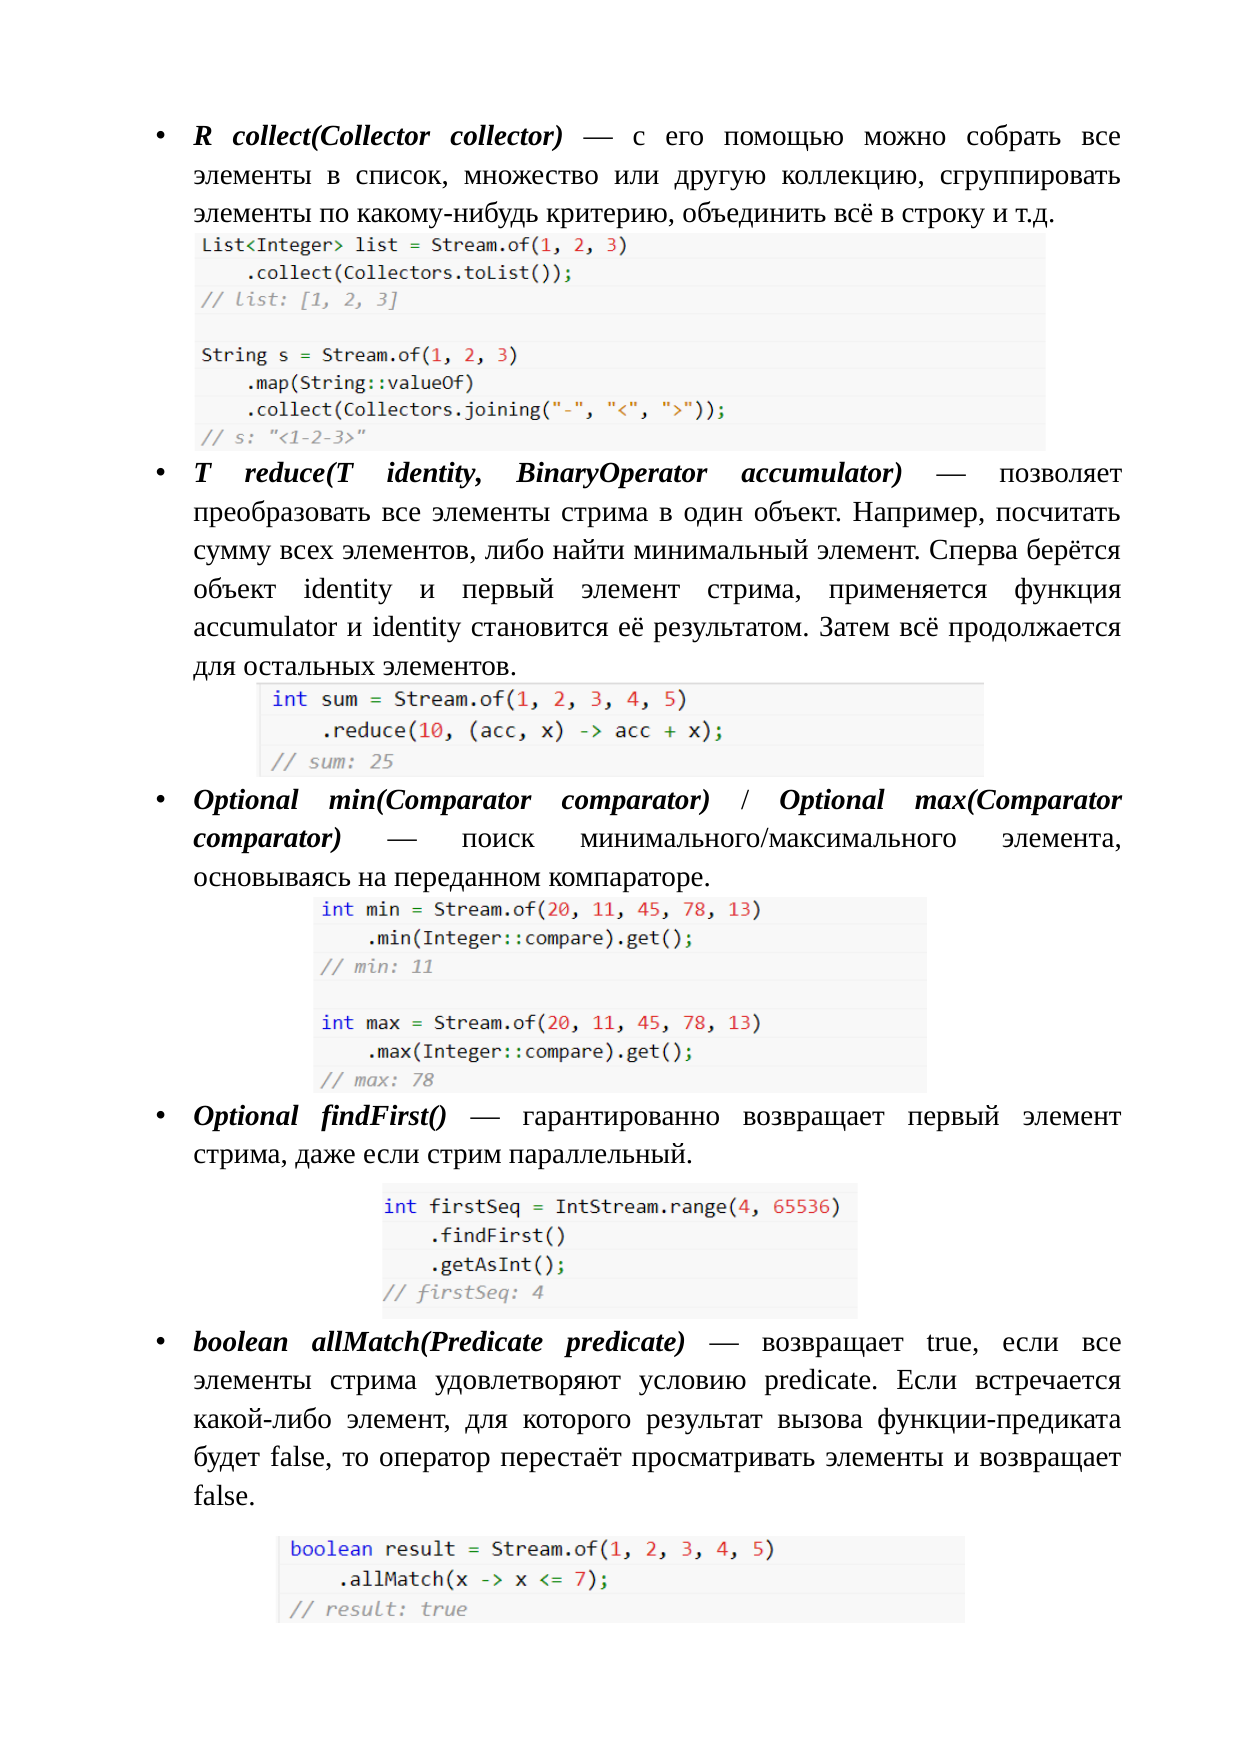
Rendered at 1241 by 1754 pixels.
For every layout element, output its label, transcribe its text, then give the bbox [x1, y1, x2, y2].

picture [275, 1536, 965, 1623]
list R collect(Collector collector) — с его помощью можно собрать все элементы в список, множество или другую коллекцию, сгруппировать элементы по какому-нибудь критерию, объединить всё в строку и т.д. [156, 118, 1122, 229]
list T reduce(T identity, BinaryOperator accumulator) — позволяет преобразовать все элементы стрима в один объект. Например, посчитать сумму всех элементов, либо найти минимальный элемент. Сперва берётся объект identity и первый элемент стрима, применяется функция accumulator и identity становится её результатом. Затем всё продолжается для остальных элементов. [156, 451, 1122, 682]
list Optional min(Comparator comparator) / Optional max(Comparator comparator) — поиск минимального/максимального элемента, основываясь на переданном компараторе. [156, 701, 1122, 893]
picture [382, 1183, 858, 1319]
list Optional findFirst() — гарантированно возвращает первый элемент стрима, даже если стрим параллельный. [156, 1093, 1122, 1170]
picture [256, 682, 984, 777]
picture [194, 233, 1046, 451]
list boolean allMatch(Predicate predicate) — возвращает true, если все элементы стрима удовлетворяют условию predicate. Если встречается какой-либо элемент, для которого результат вызова функции-предиката будет false, то оператор перестаёт просматривать элементы и возвращает false. [156, 1190, 1122, 1512]
picture [313, 897, 927, 1093]
